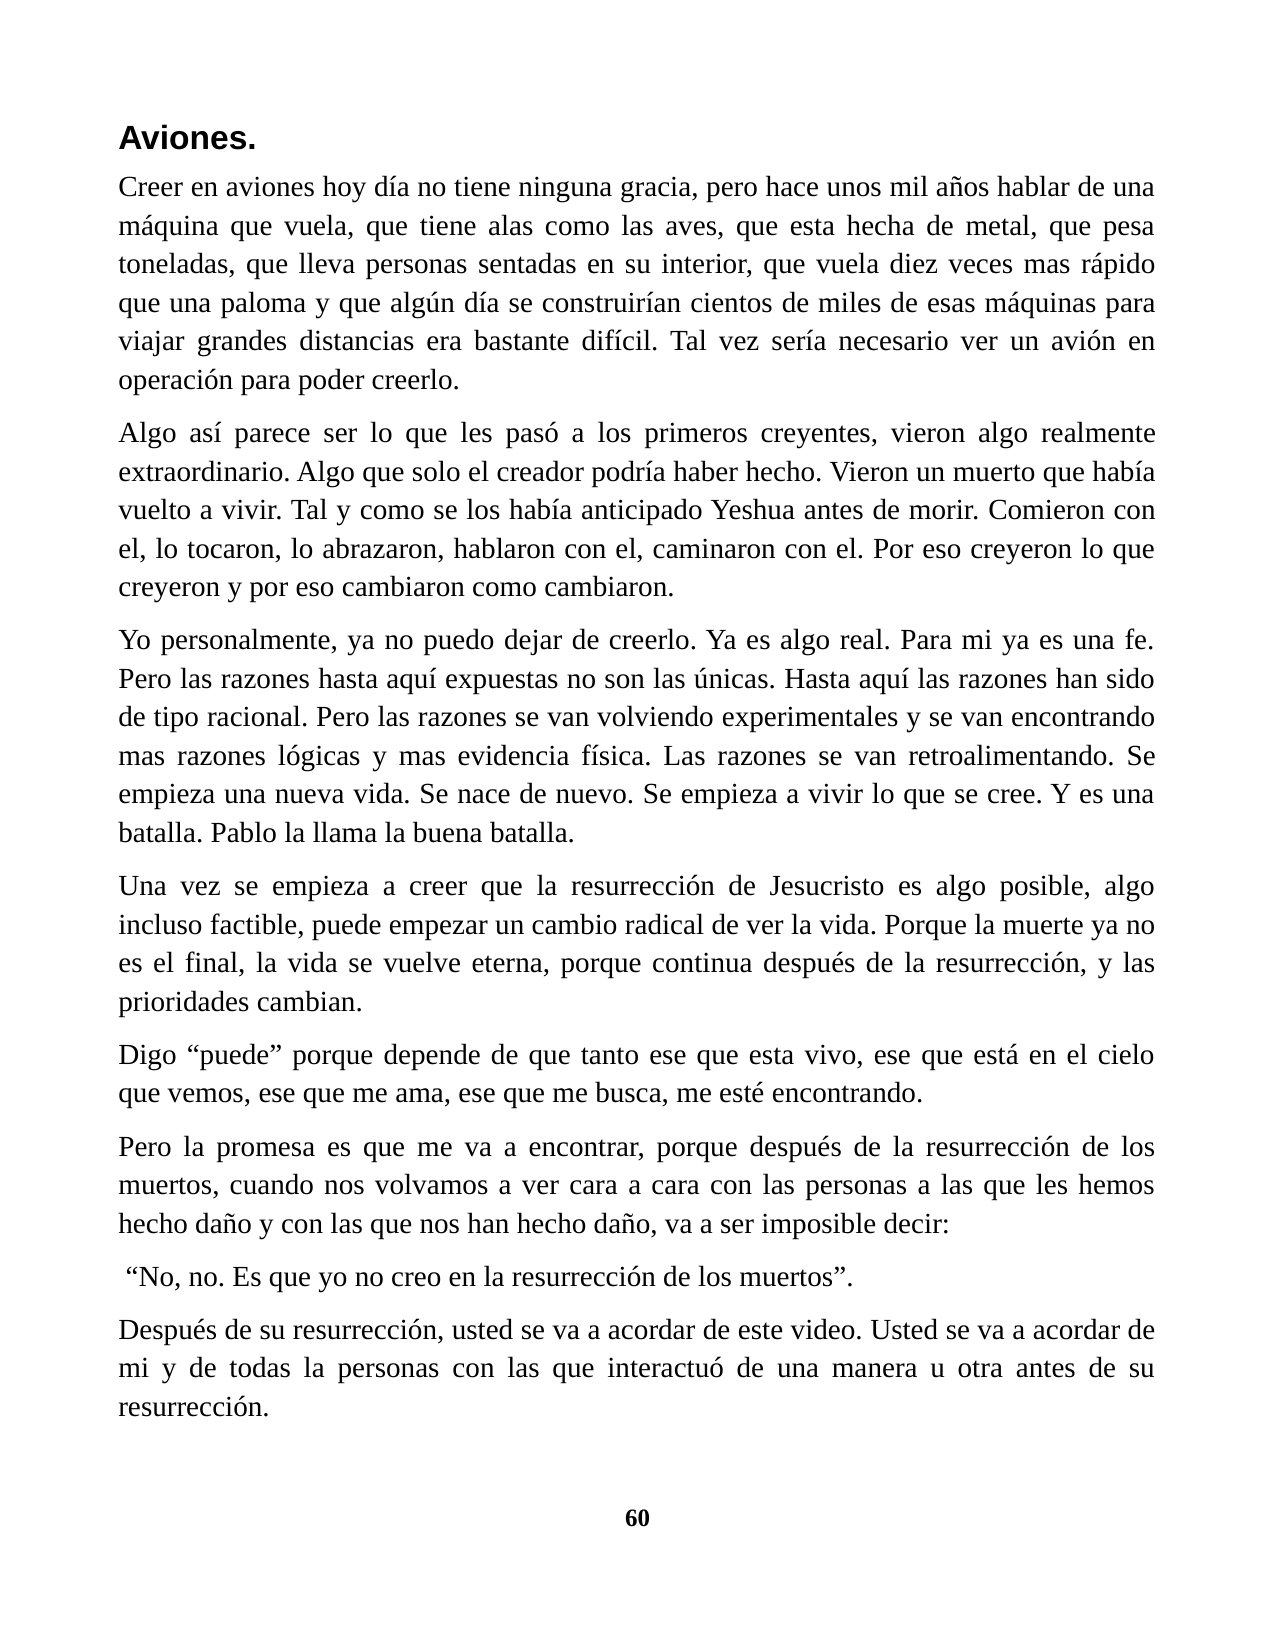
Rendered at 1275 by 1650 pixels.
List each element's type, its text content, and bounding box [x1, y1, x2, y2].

subtitle Aviones. [118, 118, 1157, 157]
text Pero la promesa es que me va a encontrar, porque después de la resurrección de los muertos, cuando nos volvamos a ver cara a cara con las personas a las que les hemos hecho daño y con las que nos han hecho daño, va a ser imposible decir: [118, 1129, 1157, 1239]
text Creer en aviones hoy día no tiene ninguna gracia, pero hace unos mil años hablar de una máquina que vuela, que tiene alas como las aves, que esta hecha de metal, que pesa toneladas, que lleva personas sentadas en su interior, que vuela diez veces mas rápido que una paloma y que algún día se construirían cientos de miles de esas máquinas para viajar grandes distancias era bastante difícil. Tal vez sería necesario ver un avión en operación para poder creerlo. [118, 169, 1157, 396]
text Digo “puede” porque depende de que tanto ese que esta vivo, ese que está en el cielo que vemos, ese que me ama, ese que me busca, me esté encontrando. [118, 1037, 1157, 1109]
text Después de su resurrección, usted se va a acordar de este video. Usted se va a acordar de mi y de todas la personas con las que interactuó de una manera u otra antes de su resurrección. [118, 1312, 1157, 1423]
text Una vez se empieza a creer que la resurrección de Jesucristo es algo posible, algo incluso factible, puede empezar un cambio radical de ver la vida. Porque la muerte ya no es el final, la vida se vuelve eterna, porque continua después de la resurrección, y las prioridades cambian. [118, 868, 1157, 1017]
text “No, no. Es que yo no creo en la resurrección de los muertos”. [118, 1259, 1157, 1292]
text Algo así parece ser lo que les pasó a los primeros creyentes, vieron algo realmente extraordinario. Algo que solo el creador podría haber hecho. Vieron un muerto que había vuelto a vivir. Tal y como se los había anticipado Yeshua antes de morir. Comieron con el, lo tocaron, lo abrazaron, hablaron con el, caminaron con el. Por eso creyeron lo que creyeron y por eso cambiaron como cambiaron. [118, 415, 1157, 603]
text Yo personalmente, ya no puedo dejar de creerlo. Ya es algo real. Para mi ya es una fe. Pero las razones hasta aquí expuestas no son las únicas. Hasta aquí las razones han sido de tipo racional. Pero las razones se van volviendo experimentales y se van encontrando mas razones lógicas y mas evidencia física. Las razones se van retroalimentando. Se empieza una nueva vida. Se nace de nuevo. Se empieza a vivir lo que se cree. Y es una batalla. Pablo la llama la buena batalla. [118, 622, 1157, 849]
